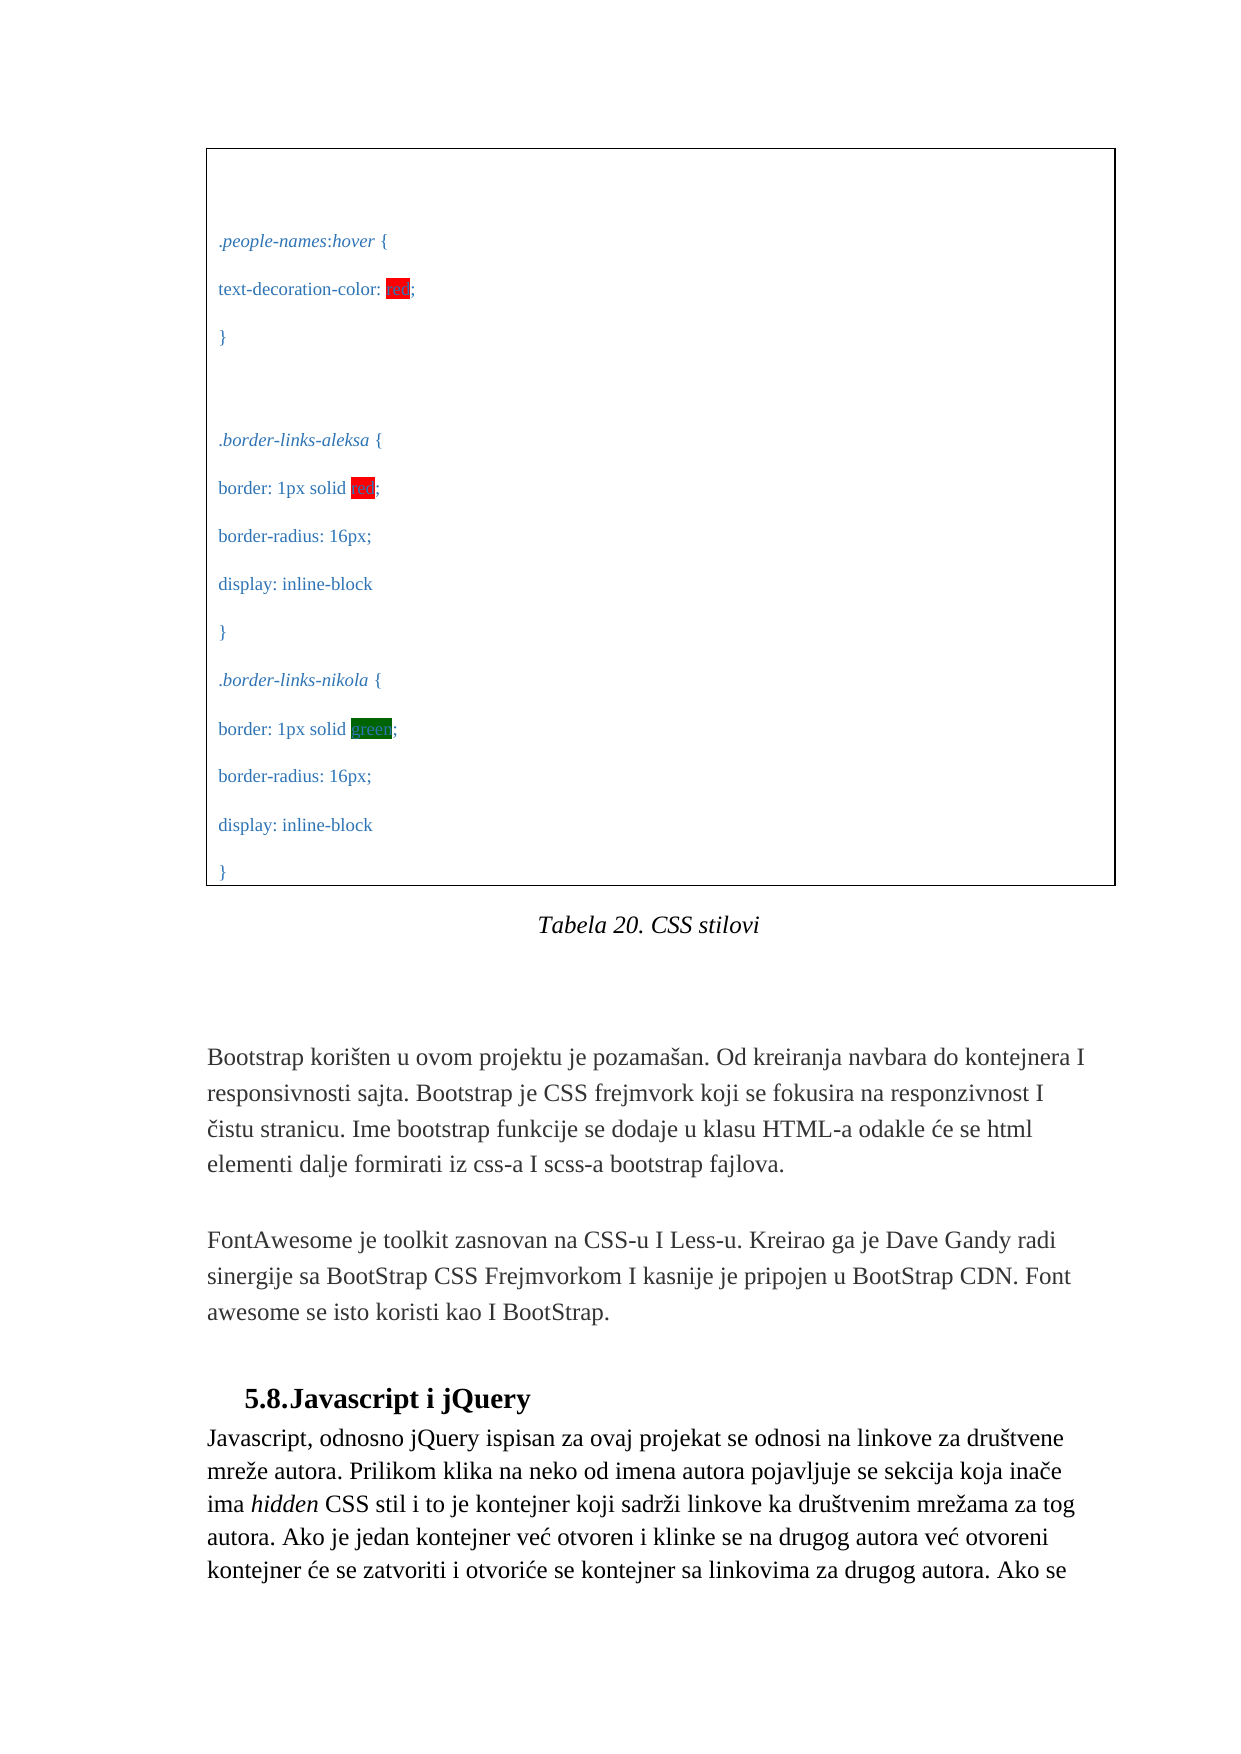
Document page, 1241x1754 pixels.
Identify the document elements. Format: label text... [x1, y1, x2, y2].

subtitle Javascript i jQuery [244, 1381, 1092, 1414]
text Javascript, odnosno jQuery ispisan za ovaj projekat se odnosi na linkove za društvene mreže autora. Prilikom klika na neko od imena autora pojavljuje se sekcija koja inače ima hidden CSS stil i to je kontejner koji sadrži linkove ka društvenim mrežama za tog autora. Ako je jedan kontejner već otvoren i klinke se na drugog autora već otvoreni kontejner će se zatvoriti i otvoriće se kontejner sa linkovima za drugog autora. Ako se [207, 1423, 1092, 1583]
table_header .people-names:hover { text-decoration-color: red; } .border-links-aleksa { border: 1px solid red; border-radius: 16px; display: inline-block } .border-links-nikola { border: 1px solid green; border-radius: 16px; display: inline-block } [207, 149, 1114, 884]
text Bootstrap korišten u ovom projektu je pozamašan. Od kreiranja navbara do kontejnera I responsivnosti sajta. Bootstrap je CSS frejmvork koji se fokusira na responzivnost I čistu stranicu. Ime bootstrap funkcije se dodaje u klasu HTML-a odakle će se html elementi dalje formirati iz css-a I scss-a bootstrap fajlova. [207, 1042, 1092, 1178]
text FontAwesome je toolkit zasnovan na CSS-u I Less-u. Kreirao ga je Dave Gandy radi sinergije sa BootStrap CSS Frejmvorkom I kasnije je pripojen u BootStrap CDN. Font awesome se isto koristi kao I BootStrap. [207, 1225, 1092, 1326]
text Tabela 20. CSS stilovi [207, 911, 1092, 939]
